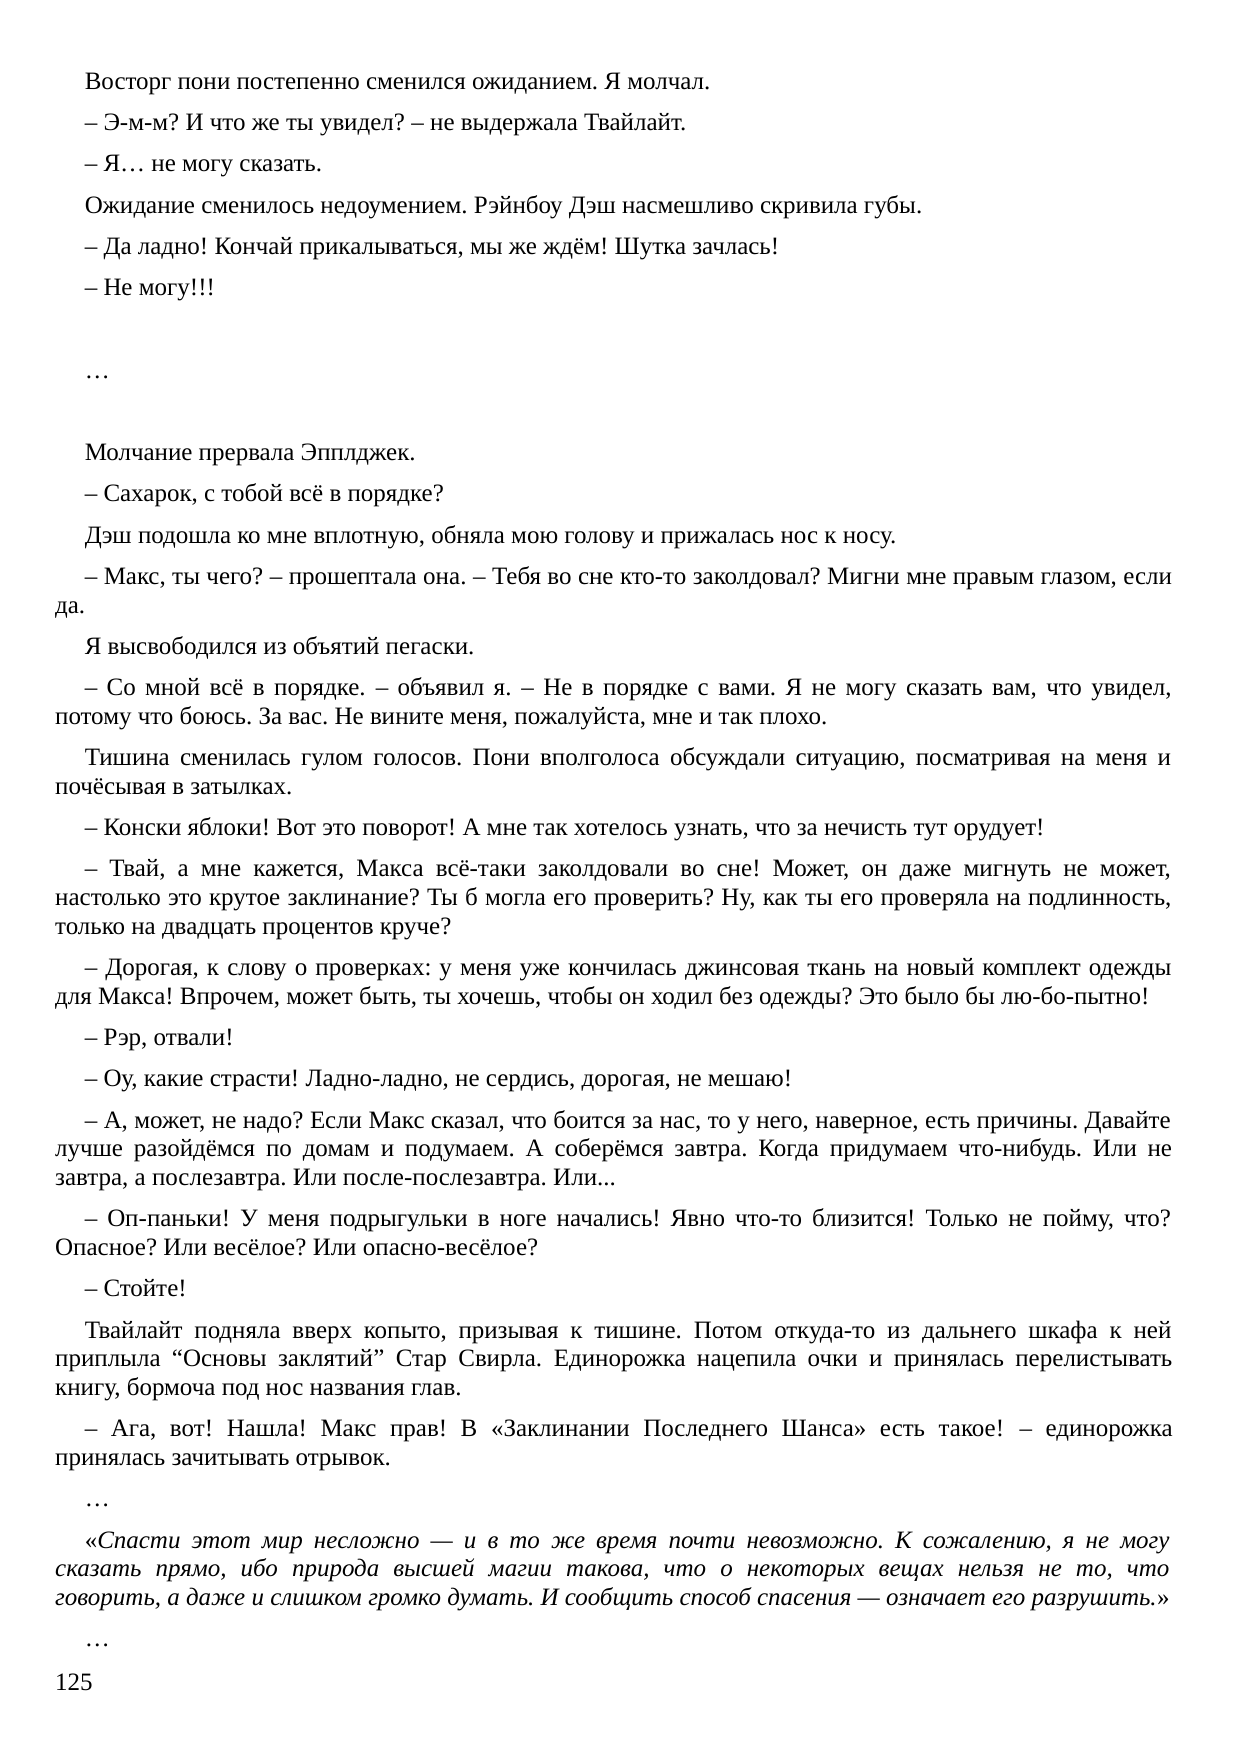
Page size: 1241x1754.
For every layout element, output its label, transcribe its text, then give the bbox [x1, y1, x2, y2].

text – Ага, вот! Нашла! Макс прав! В «Заклинании Последнего Шанса» есть такое! – единорожка принялась зачитывать отрывок. [55, 1413, 1173, 1471]
text Ожидание сменилось недоумением. Рэйнбоу Дэш насмешливо скривила губы. [55, 190, 1173, 218]
text – Оп-паньки! У меня подрыгульки в ноге начались! Явно что-то близится! Только не пойму, что? Опасное? Или весёлое? Или опасно-весёлое? [55, 1203, 1173, 1261]
text – Э-м-м? И что же ты увидел? – не выдержала Твайлайт. [55, 107, 1173, 136]
text – Рэр, отвали! [55, 1022, 1173, 1051]
text – Не могу!!! [55, 272, 1173, 301]
text – Да ладно! Кончай прикалываться, мы же ждём! Шутка зачлась! [55, 231, 1173, 260]
text … [55, 355, 1173, 383]
text – Со мной всё в порядке. – объявил я. – Не в порядке с вами. Я не могу сказать вам, что увидел, потому что боюсь. За вас. Не вините меня, пожалуйста, мне и так плохо. [55, 672, 1173, 730]
text Дэш подошла ко мне вплотную, обняла мою голову и прижалась нос к носу. [55, 520, 1173, 548]
text Тишина сменилась гулом голосов. Пони вполголоса обсуждали ситуацию, посматривая на меня и почёсывая в затылках. [55, 742, 1173, 800]
text Твайлайт подняла вверх копыто, призывая к тишине. Потом откуда-то из дальнего шкафа к ней приплыла “Основы заклятий” Стар Свирла. Единорожка нацепила очки и принялась перелистывать книгу, бормоча под нос названия глав. [55, 1315, 1173, 1401]
text – Макс, ты чего? – прошептала она. – Тебя во сне кто-то заколдовал? Мигни мне правым глазом, если да. [55, 561, 1173, 618]
text – Я… не могу сказать. [55, 148, 1173, 177]
text «Спасти этот мир несложно — и в то же время почти невозможно. К сожалению, я не могу сказать прямо, ибо природа высшей магии такова, что о некоторых вещах нельзя не то, что говорить, а даже и слишком громко думать. И сообщить способ спасения — означает его разрушить.» [55, 1525, 1173, 1611]
text – Сахарок, с тобой всё в порядке? [55, 478, 1173, 507]
text – Твай, а мне кажется, Макса всё-таки заколдовали во сне! Может, он даже мигнуть не может, настолько это крутое заклинание? Ты б могла его проверить? Ну, как ты его проверяла на подлинность, только на двадцать процентов круче? [55, 853, 1173, 940]
text – А, может, не надо? Если Макс сказал, что боится за нас, то у него, наверное, есть причины. Давайте лучше разойдёмся по домам и подумаем. А соберёмся завтра. Когда придумаем что-нибудь. Или не завтра, а послезавтра. Или после-послезавтра. Или... [55, 1105, 1173, 1191]
text – Конски яблоки! Вот это поворот! А мне так хотелось узнать, что за нечисть тут орудует! [55, 812, 1173, 841]
text – Оу, какие страсти! Ладно-ладно, не сердись, дорогая, не мешаю! [55, 1063, 1173, 1092]
text Восторг пони постепенно сменился ожиданием. Я молчал. [55, 66, 1173, 95]
text – Дорогая, к слову о проверках: у меня уже кончилась джинсовая ткань на новый комплект одежды для Макса! Впрочем, может быть, ты хочешь, чтобы он ходил без одежды? Это было бы лю-бо-пытно! [55, 952, 1173, 1010]
text Молчание прервала Эпплджек. [55, 437, 1173, 466]
text … [55, 1623, 1173, 1652]
text – Стойте! [55, 1273, 1173, 1302]
text Я высвободился из объятий пегаски. [55, 631, 1173, 660]
text … [55, 1483, 1173, 1512]
